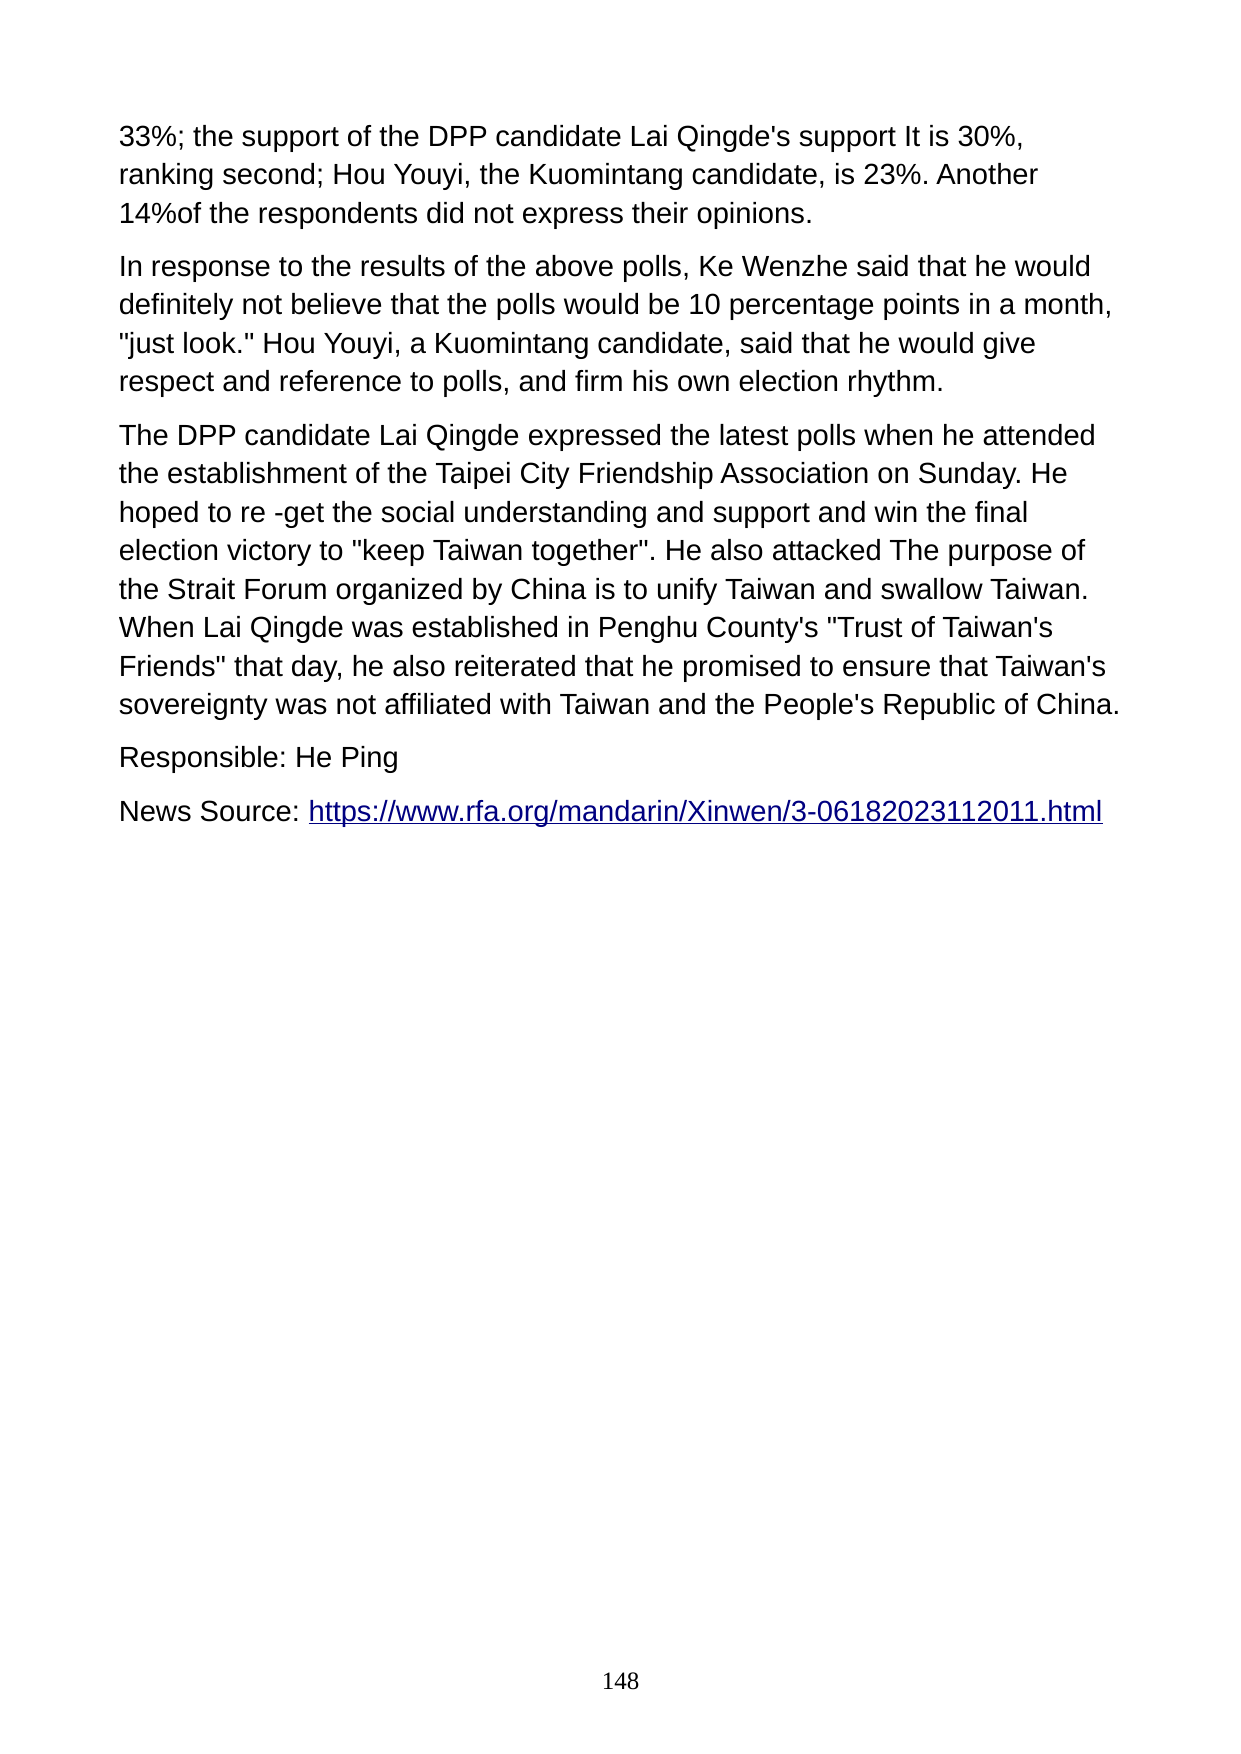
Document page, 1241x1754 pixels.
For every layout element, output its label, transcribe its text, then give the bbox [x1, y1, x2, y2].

text The DPP candidate Lai Qingde expressed the latest polls when he attended the establishment of the Taipei City Friendship Association on Sunday. He hoped to re -get the social understanding and support and win the final election victory to "keep Taiwan together". He also attacked The purpose of the Strait Forum organized by China is to unify Taiwan and swallow Taiwan. When Lai Qingde was established in Penghu County's "Trust of Taiwan's Friends" that day, he also reiterated that he promised to ensure that Taiwan's sovereignty was not affiliated with Taiwan and the People's Republic of China. [118, 417, 1122, 721]
text In response to the results of the above polls, Ke Wenzhe said that he would definitely not believe that the polls would be 10 percentage points in a month, "just look." Hou Youyi, a Kuomintang candidate, said that he would give respect and reference to polls, and firm his own election rhythm. [118, 249, 1122, 398]
text Responsible: He Ping [118, 740, 1122, 774]
text News Source: https://www.rfa.org/mandarin/Xinwen/3-06182023112011.html [118, 793, 1122, 827]
text 33%; the support of the DPP candidate Lai Qingde's support It is 30%, ranking second; Hou Youyi, the Kuomintang candidate, is 23%. Another 14%of the respondents did not express their opinions. [118, 118, 1122, 229]
